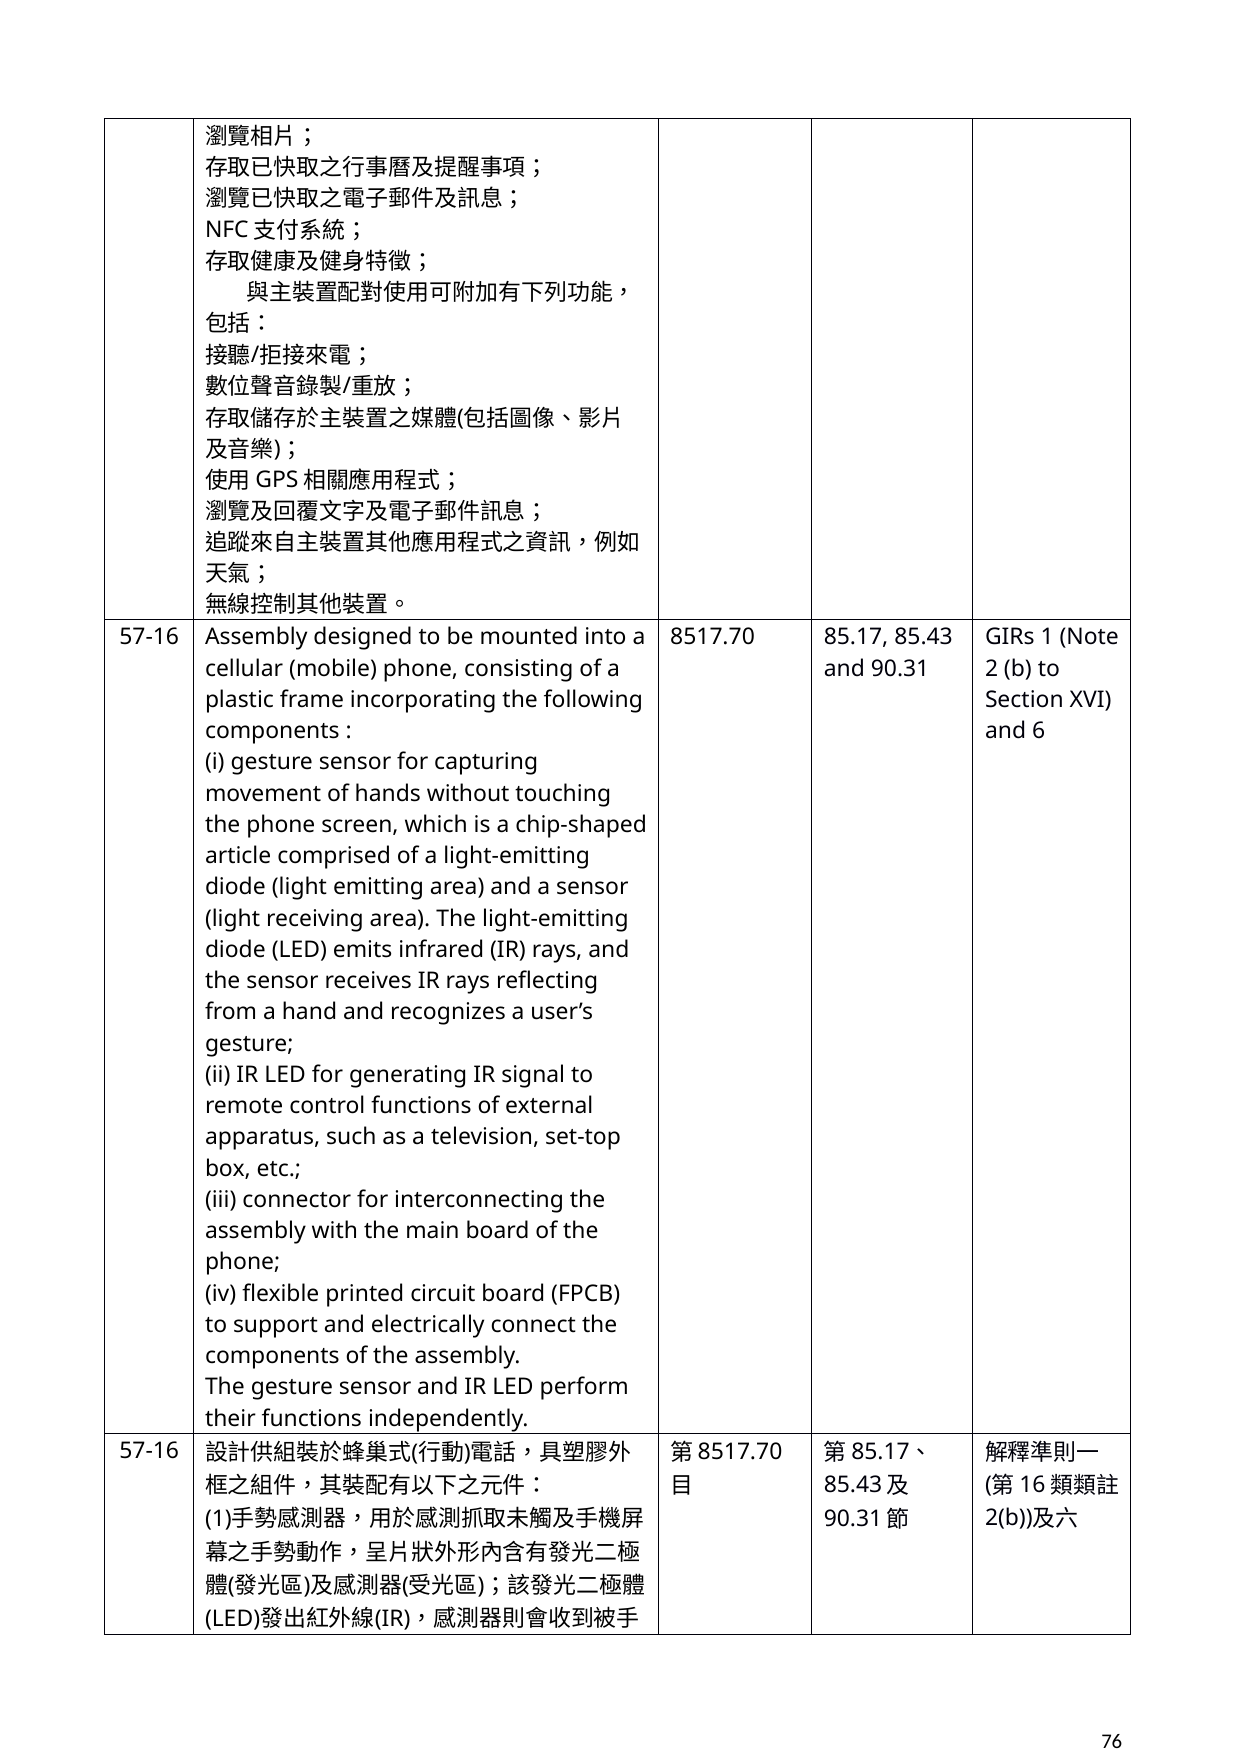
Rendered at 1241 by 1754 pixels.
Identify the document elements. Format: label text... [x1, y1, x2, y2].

table_cell GIRs 1 (Note 2 (b) to Section XVI) and 6 [973, 620, 1130, 1433]
table_cell 第85.17、 85.43及90.31節 [812, 1434, 972, 1633]
table_cell 解釋準則一(第16類類註2(b))及六 [973, 1434, 1130, 1633]
table_cell 設計供組裝於蜂巢式(行動)電話，具塑膠外框之組件，其裝配有以下之元件： (1)手勢感測器，用於感測抓取未觸及手機屏幕之手勢動作，呈片狀外形內含有發光二極體(發光區)及感測器(受光區)；該發光二極體(LED)發出紅外線(IR)，感測器則會收到被手 [194, 1434, 658, 1633]
table_cell [105, 119, 193, 619]
table_cell 瀏覽相片； 存取已快取之行事曆及提醒事項； 瀏覽已快取之電子郵件及訊息； NFC支付系統； 存取健康及健身特徵； 與主裝置配對使用可附加有下列功能，包括： 接聽/拒接來電； 數位聲音錄製/重放； 存取儲存於主裝置之媒體(包括圖像、影片及音樂)； 使用GPS相關應用程式； 瀏覽及回覆文字及電子郵件訊息； 追蹤來自主裝置其他應用程式之資訊，例如天氣； 無線控制其他裝置。 [194, 119, 658, 619]
table_cell 57-16 [105, 620, 193, 1433]
table_cell [812, 119, 972, 619]
table_cell 85.17, 85.43 and 90.31 [812, 620, 972, 1433]
table_cell 第8517.70目 [659, 1434, 811, 1633]
table_cell 8517.70 [659, 620, 811, 1433]
table_cell Assembly designed to be mounted into a cellular (mobile) phone, consisting of a plastic frame incorporating the following components : (i) gesture sensor for capturing movement of hands without touching the phone screen, which is a chip-shaped article comprised of a light-emitting diode (light emitting area) and a sensor (light receiving area). The light-emitting diode (LED) emits infrared (IR) rays, and the sensor receives IR rays reflecting from a hand and recognizes a user’s gesture; (ii) IR LED for generating IR signal to remote control functions of external apparatus, such as a television, set-top box, etc.; (iii) connector for interconnecting the assembly with the main board of the phone; (iv) flexible printed circuit board (FPCB) to support and electrically connect the components of the assembly. The gesture sensor and IR LED perform their functions independently. [194, 620, 658, 1433]
table_cell [659, 119, 811, 619]
table_cell [973, 119, 1130, 619]
table_cell 57-16 [105, 1434, 193, 1633]
